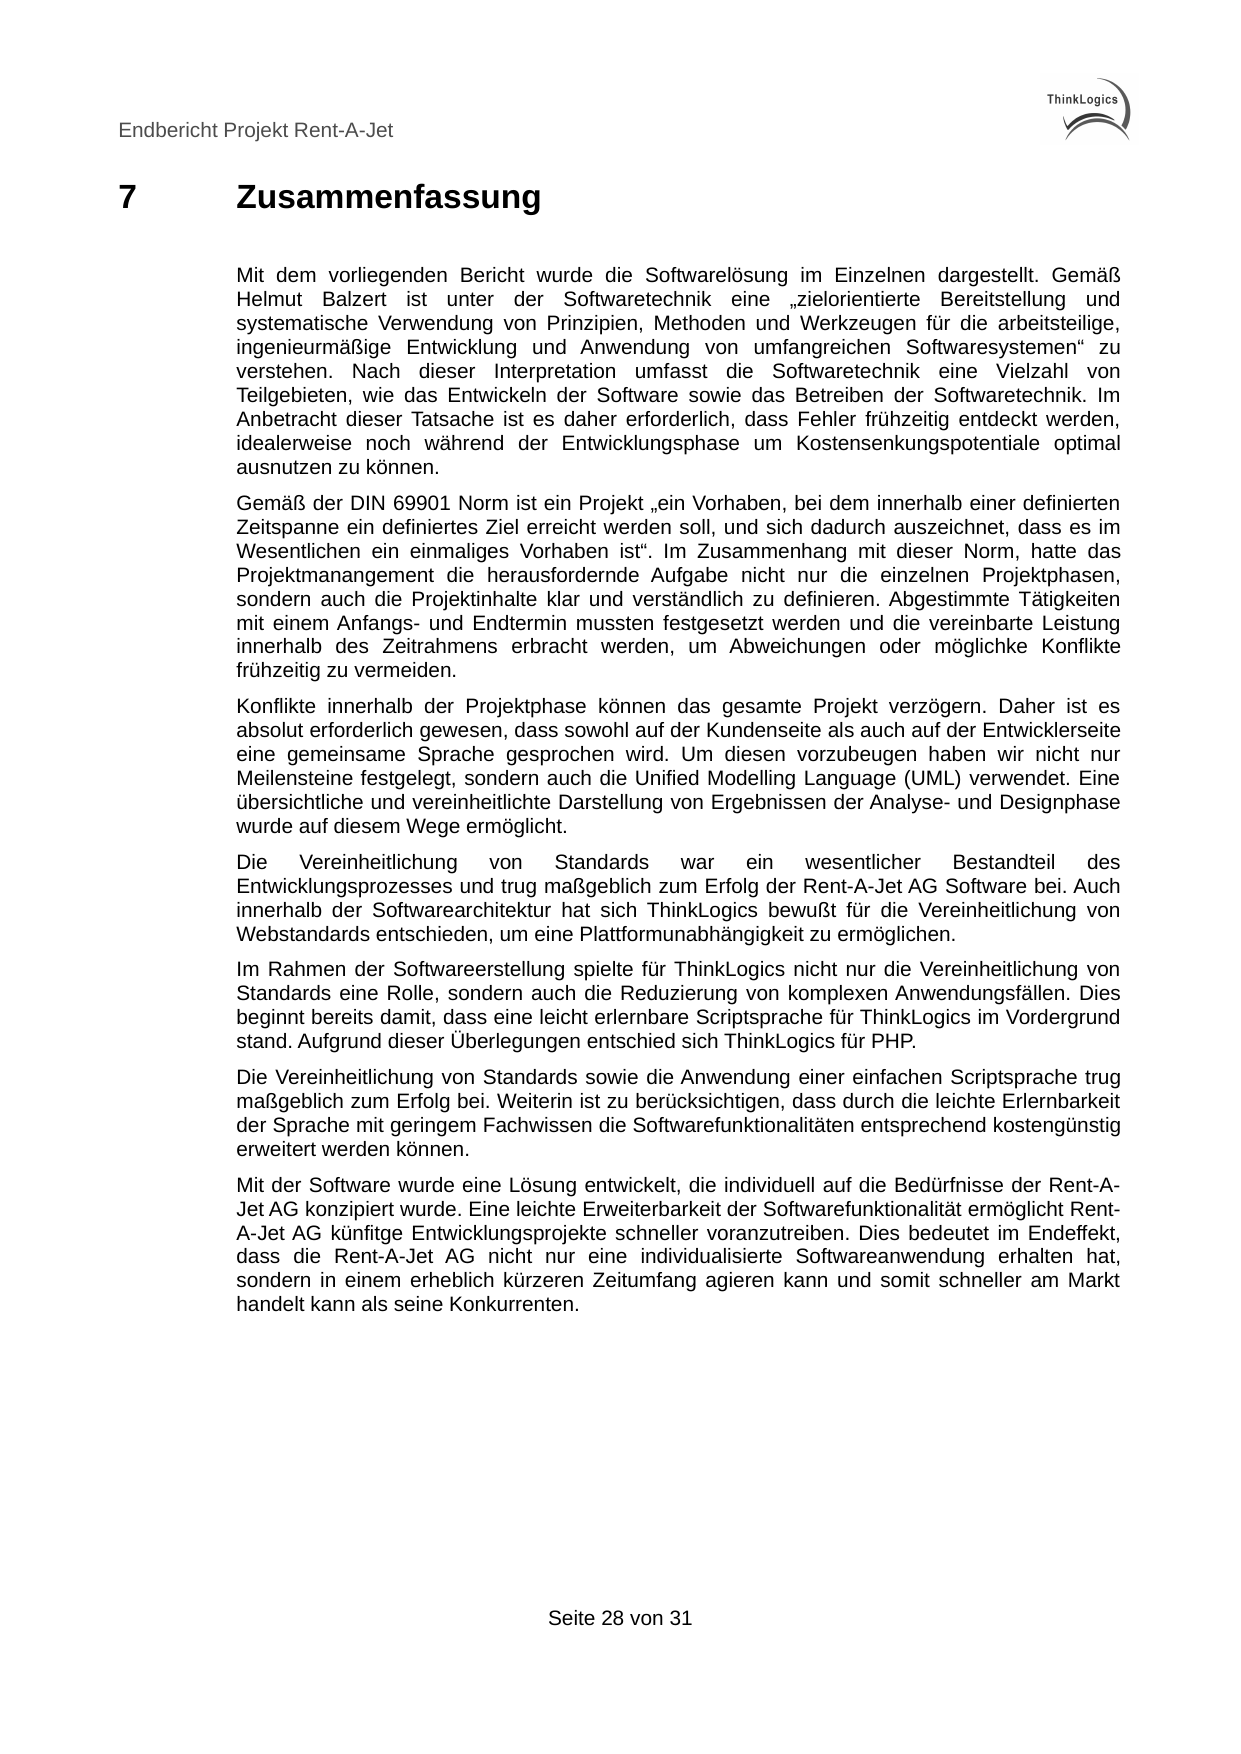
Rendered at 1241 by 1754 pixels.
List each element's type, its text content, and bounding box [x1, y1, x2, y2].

text Gemäß der DIN 69901 Norm ist ein Projekt „ein Vorhaben, bei dem innerhalb einer definierten Zeitspanne ein definiertes Ziel erreicht werden soll, und sich dadurch auszeichnet, dass es im Wesentlichen ein einmaliges Vorhaben ist“. Im Zusammenhang mit dieser Norm, hatte das Projektmanangement die herausfordernde Aufgabe nicht nur die einzelnen Projektphasen, sondern auch die Projektinhalte klar und verständlich zu definieren. Abgestimmte Tätigkeiten mit einem Anfangs- und Endtermin mussten festgesetzt werden und die vereinbarte Leistung innerhalb des Zeitrahmens erbracht werden, um Abweichungen oder möglichke Konflikte frühzeitig zu vermeiden. [236, 491, 1122, 682]
subtitle Zusammenfassung [118, 177, 1122, 216]
text Mit der Software wurde eine Lösung entwickelt, die individuell auf die Bedürfnisse der Rent-A-Jet AG konzipiert wurde. Eine leichte Erweiterbarkeit der Softwarefunktionalität ermöglicht Rent-A-Jet AG künfitge Entwicklungsprojekte schneller voranzutreiben. Dies bedeutet im Endeffekt, dass die Rent-A-Jet AG nicht nur eine individualisierte Softwareanwendung erhalten hat, sondern in einem erheblich kürzeren Zeitumfang agieren kann und somit schneller am Markt handelt kann als seine Konkurrenten. [236, 1172, 1122, 1316]
text Konflikte innerhalb der Projektphase können das gesamte Projekt verzögern. Daher ist es absolut erforderlich gewesen, dass sowohl auf der Kundenseite als auch auf der Entwicklerseite eine gemeinsame Sprache gesprochen wird. Um diesen vorzubeugen haben wir nicht nur Meilensteine festgelegt, sondern auch die Unified Modelling Language (UML) verwendet. Eine übersichtliche und vereinheitlichte Darstellung von Ergebnissen der Analyse- und Designphase wurde auf diesem Wege ermöglicht. [236, 694, 1122, 838]
text Mit dem vorliegenden Bericht wurde die Softwarelösung im Einzelnen dargestellt. Gemäß Helmut Balzert ist unter der Softwaretechnik eine „zielorientierte Bereitstellung und systematische Verwendung von Prinzipien, Methoden und Werkzeugen für die arbeitsteilige, ingenieurmäßige Entwicklung und Anwendung von umfangreichen Softwaresystemen“ zu verstehen. Nach dieser Interpretation umfasst die Softwaretechnik eine Vielzahl von Teilgebieten, wie das Entwickeln der Software sowie das Betreiben der Softwaretechnik. Im Anbetracht dieser Tatsache ist es daher erforderlich, dass Fehler frühzeitig entdeckt werden, idealerweise noch während der Entwicklungsphase um Kostensenkungspotentiale optimal ausnutzen zu können. [236, 263, 1122, 479]
text Die Vereinheitlichung von Standards sowie die Anwendung einer einfachen Scriptsprache trug maßgeblich zum Erfolg bei. Weiterin ist zu berücksichtigen, dass durch die leichte Erlernbarkeit der Sprache mit geringem Fachwissen die Softwarefunktionalitäten entsprechend kostengünstig erweitert werden können. [236, 1065, 1122, 1161]
text Im Rahmen der Softwareerstellung spielte für ThinkLogics nicht nur die Vereinheitlichung von Standards eine Rolle, sondern auch die Reduzierung von komplexen Anwendungsfällen. Dies beginnt bereits damit, dass eine leicht erlernbare Scriptsprache für ThinkLogics im Vordergrund stand. Aufgrund dieser Überlegungen entschied sich ThinkLogics für PHP. [236, 957, 1122, 1053]
text Die Vereinheitlichung von Standards war ein wesentlicher Bestandteil des Entwicklungsprozesses und trug maßgeblich zum Erfolg der Rent-A-Jet AG Software bei. Auch innerhalb der Softwarearchitektur hat sich ThinkLogics bewußt für die Vereinheitlichung von Webstandards entschieden, um eine Plattformunabhängigkeit zu ermöglichen. [236, 849, 1122, 945]
